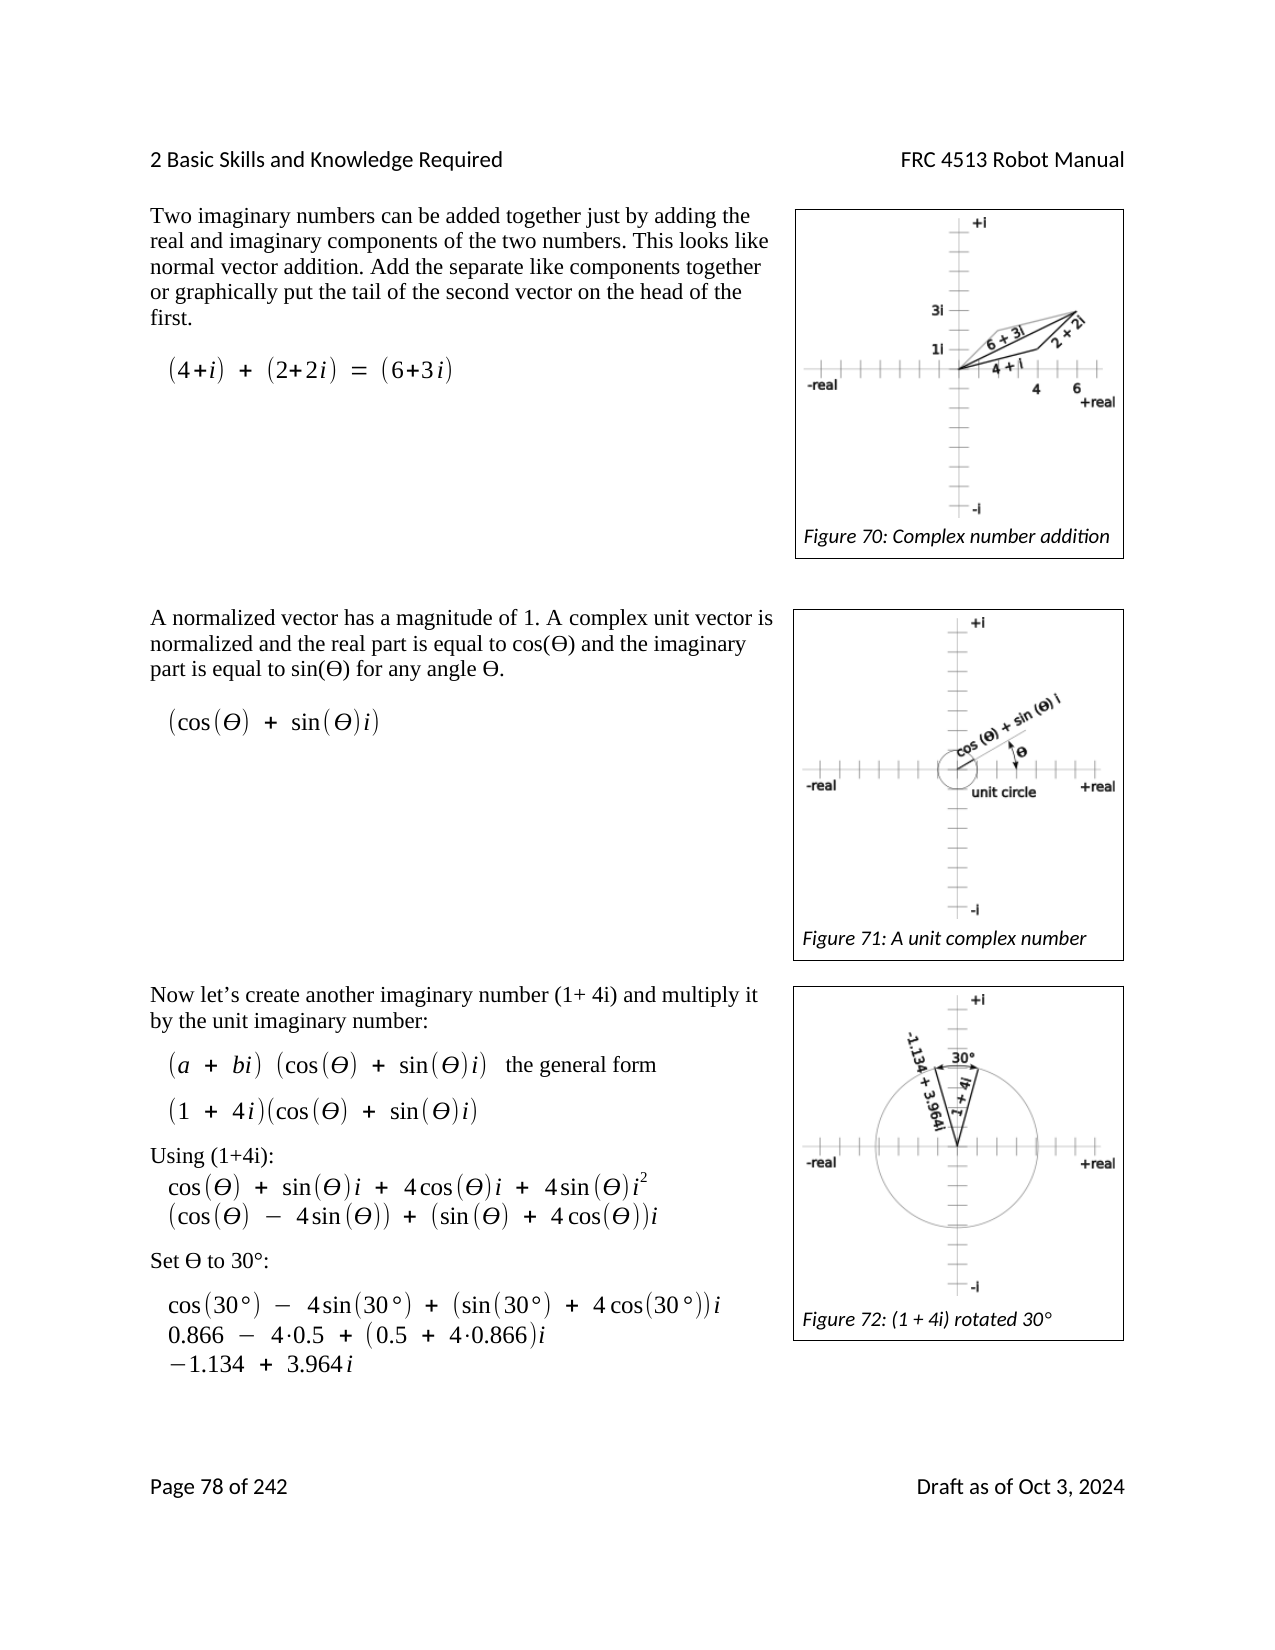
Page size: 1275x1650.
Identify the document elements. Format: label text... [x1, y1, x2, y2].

text the general form [150, 1050, 793, 1080]
text Two imaginary numbers can be added together just by adding the real and imaginary components of the two numbers. This looks like normal vector addition. Add the separate like components together or graphically put the tail of the second vector on the head of the first. [150, 203, 1125, 589]
text [794, 987, 1123, 1340]
picture [802, 994, 1115, 1296]
text Now let’s create another imaginary number (1+ 4i) and multiply it by the unit imaginary number: [150, 982, 1125, 1033]
picture [802, 617, 1115, 919]
text Figure 72: (1 + 4i) rotated 30° [802, 1296, 1114, 1331]
text Using (1+4i): [150, 1143, 793, 1232]
text Figure 71: A unit complex number [802, 919, 1114, 950]
text Set ϴ to 30°: [150, 1248, 793, 1274]
text A normalized vector has a magnitude of 1. A complex unit vector is normalized and the real part is equal to cos(ϴ) and the imaginary part is equal to sin(ϴ) for any angle ϴ. [150, 605, 1125, 966]
picture [803, 217, 1115, 518]
text Figure 70: Complex number addition [803, 518, 1114, 549]
